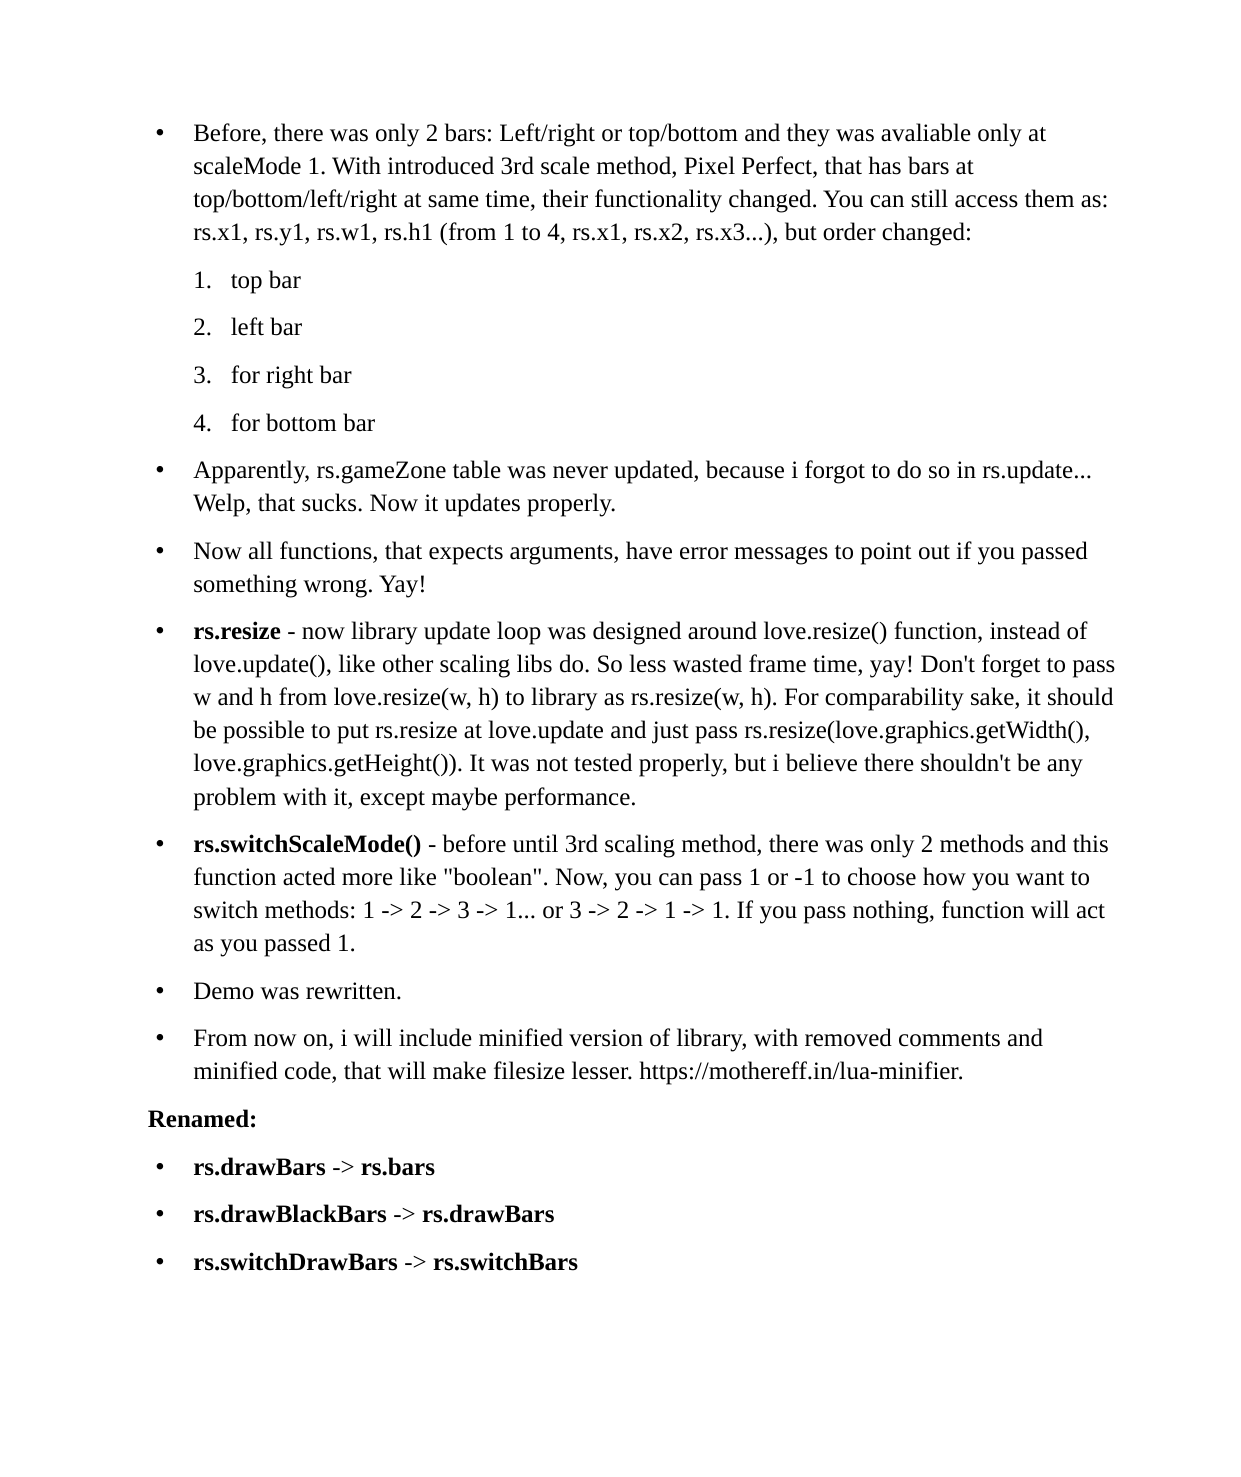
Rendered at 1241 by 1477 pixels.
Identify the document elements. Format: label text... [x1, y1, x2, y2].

list top bar [193, 265, 1122, 293]
list for right bar [193, 360, 1122, 389]
list rs.drawBars -> rs.bars [156, 1152, 1122, 1180]
list Demo was rewritten. [156, 976, 1122, 1004]
list From now on, i will include minified version of library, with removed comments and minified code, that will make filesize lesser. https://mothereff.in/lua-minifier. [156, 1023, 1122, 1085]
list rs.switchScaleMode() - before until 3rd scaling method, there was only 2 methods and this function acted more like "boolean". Now, you can pass 1 or -1 to choose how you want to switch methods: 1 -> 2 -> 3 -> 1... or 3 -> 2 -> 1 -> 1. If you pass nothing, function will act as you passed 1. [156, 829, 1122, 957]
list Now all functions, that expects arguments, have error messages to point out if you passed something wrong. Yay! [156, 536, 1122, 598]
list left bar [193, 312, 1122, 341]
list rs.drawBlackBars -> rs.drawBars [156, 1199, 1122, 1228]
list Apparently, rs.gameZone table was never updated, because i forgot to do so in rs.update... Welp, that sucks. Now it updates properly. [156, 455, 1122, 517]
list Before, there was only 2 bars: Left/right or top/bottom and they was avaliable only at scaleMode 1. With introduced 3rd scale method, Pixel Perfect, that has bars at top/bottom/left/right at same time, their functionality changed. You can still access them as: rs.x1, rs.y1, rs.w1, rs.h1 (from 1 to 4, rs.x1, rs.x2, rs.x3...), but order changed: [156, 118, 1122, 246]
list rs.switchDrawBars -> rs.switchBars [156, 1247, 1122, 1276]
list for bottom bar [193, 408, 1122, 436]
text Renamed: [118, 1104, 1122, 1133]
list rs.resize - now library update loop was designed around love.resize() function, instead of love.update(), like other scaling libs do. So less wasted frame time, yay! Don't forget to pass w and h from love.resize(w, h) to library as rs.resize(w, h). For comparability sake, it should be possible to put rs.resize at love.update and just pass rs.resize(love.graphics.getWidth(), love.graphics.getHeight()). It was not tested properly, but i believe there shouldn't be any problem with it, except maybe performance. [156, 616, 1122, 810]
